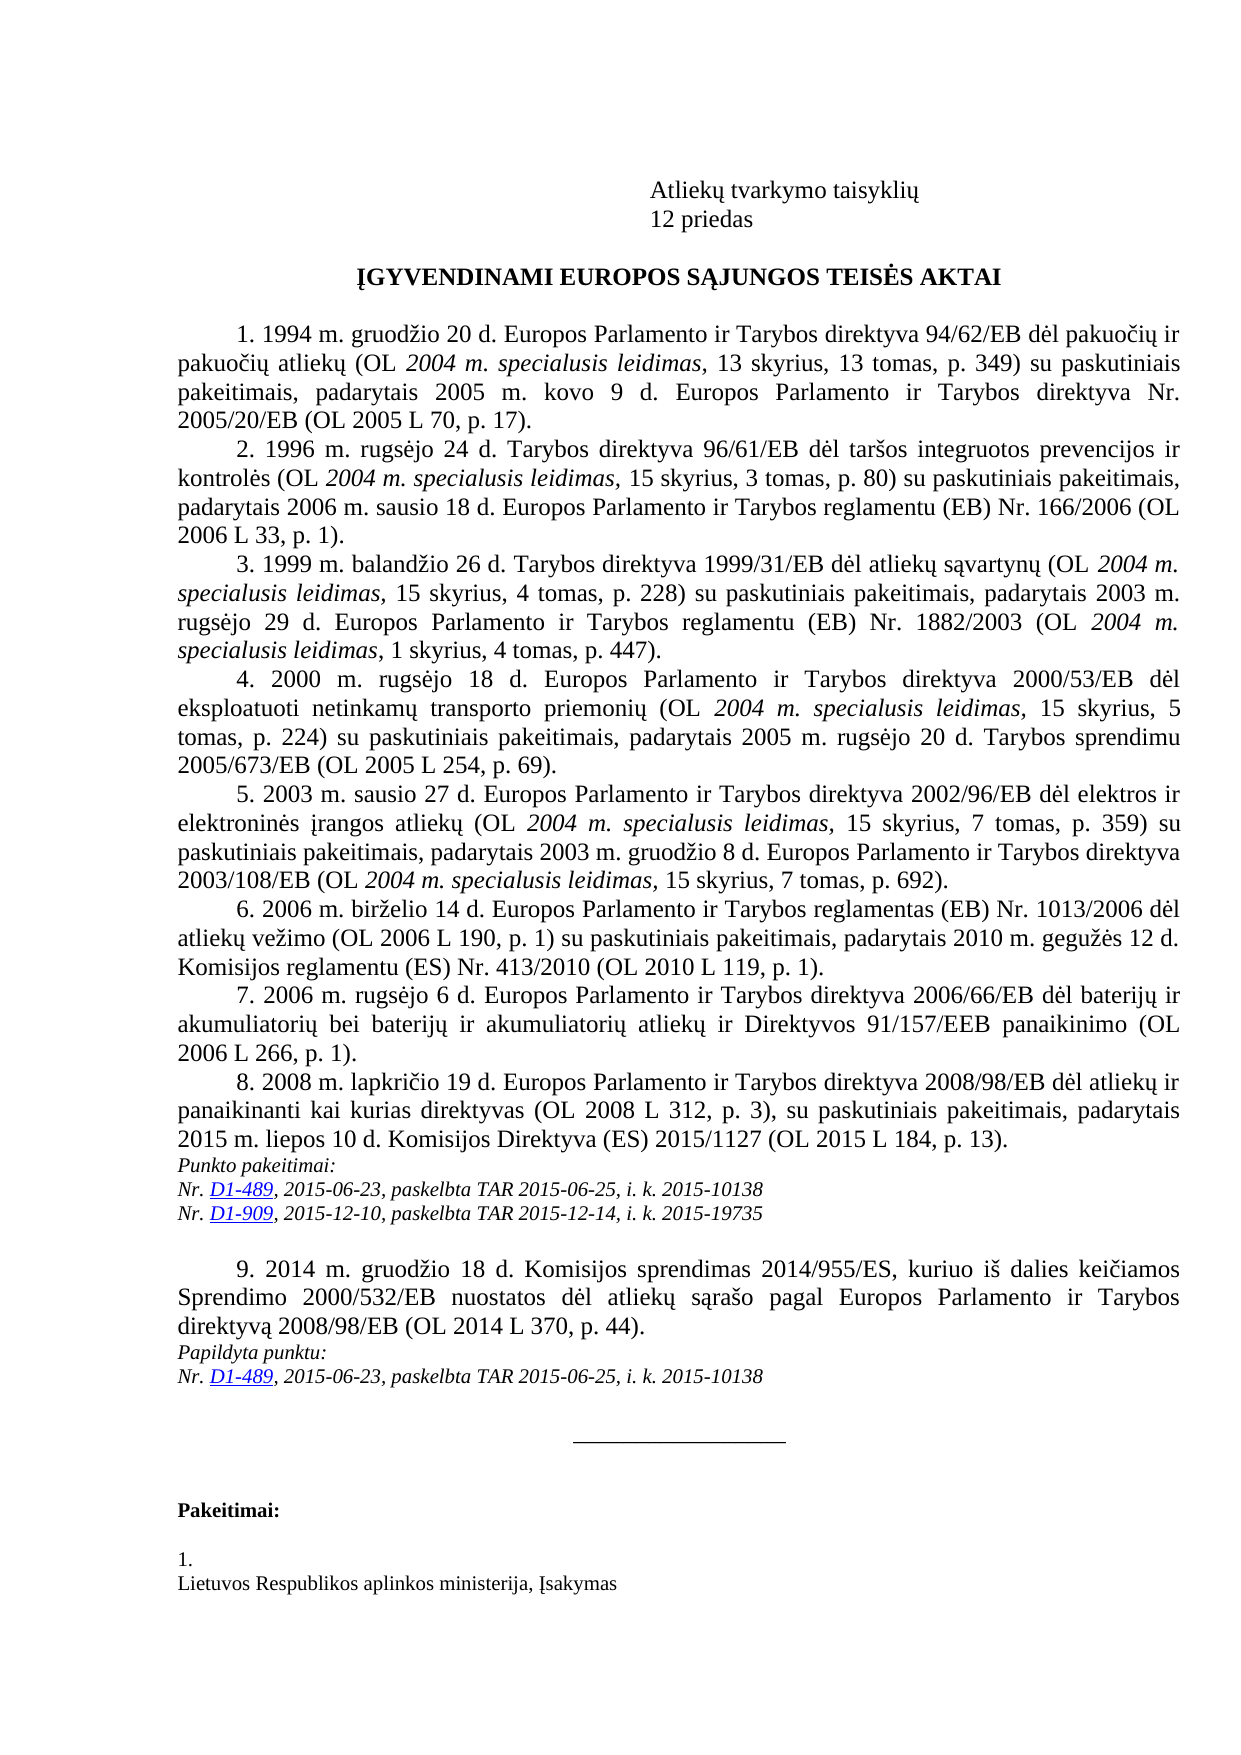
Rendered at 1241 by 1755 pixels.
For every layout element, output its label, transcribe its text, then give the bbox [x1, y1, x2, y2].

text Nr. D1-489, 2015-06-23, paskelbta TAR 2015-06-25, i. k. 2015-10138 [177, 1364, 1181, 1388]
text 7. 2006 m. rugsėjo 6 d. Europos Parlamento ir Tarybos direktyva 2006/66/EB dėl baterijų ir akumuliatorių bei baterijų ir akumuliatorių atliekų ir Direktyvos 91/157/EEB panaikinimo (OL 2006 L 266, p. 1). [177, 980, 1181, 1067]
text 2. 1996 m. rugsėjo 24 d. Tarybos direktyva 96/61/EB dėl taršos integruotos prevencijos ir kontrolės (OL 2004 m. specialusis leidimas, 15 skyrius, 3 tomas, p. 80) su paskutiniais pakeitimais, padarytais 2006 m. sausio 18 d. Europos Parlamento ir Tarybos reglamentu (EB) Nr. 166/2006 (OL 2006 L 33, p. 1). [177, 434, 1181, 549]
text ĮGYVENDINAMI EUROPOS SĄJUNGOS TEISĖS AKTAI [177, 262, 1181, 290]
text 4. 2000 m. rugsėjo 18 d. Europos Parlamento ir Tarybos direktyva 2000/53/EB dėl eksploatuoti netinkamų transporto priemonių (OL 2004 m. specialusis leidimas, 15 skyrius, 5 tomas, p. 224) su paskutiniais pakeitimais, padarytais 2005 m. rugsėjo 20 d. Tarybos sprendimu 2005/673/EB (OL 2005 L 254, p. 69). [177, 664, 1181, 779]
text Punkto pakeitimai: [177, 1153, 1181, 1177]
text Nr. D1-909, 2015-12-10, paskelbta TAR 2015-12-14, i. k. 2015-19735 [177, 1201, 1181, 1225]
text _________________ [177, 1417, 1181, 1446]
text 1. [177, 1547, 1181, 1571]
text 3. 1999 m. balandžio 26 d. Tarybos direktyva 1999/31/EB dėl atliekų sąvartynų (OL 2004 m. specialusis leidimas, 15 skyrius, 4 tomas, p. 228) su paskutiniais pakeitimais, padarytais 2003 m. rugsėjo 29 d. Europos Parlamento ir Tarybos reglamentu (EB) Nr. 1882/2003 (OL 2004 m. specialusis leidimas, 1 skyrius, 4 tomas, p. 447). [177, 549, 1181, 664]
text 12 priedas [649, 204, 1181, 233]
text 8. 2008 m. lapkričio 19 d. Europos Parlamento ir Tarybos direktyva 2008/98/EB dėl atliekų ir panaikinanti kai kurias direktyvas (OL 2008 L 312, p. 3), su paskutiniais pakeitimais, padarytais 2015 m. liepos 10 d. Komisijos Direktyva (ES) 2015/1127 (OL 2015 L 184, p. 13). [177, 1067, 1181, 1153]
text Lietuvos Respublikos aplinkos ministerija, Įsakymas [177, 1571, 1181, 1595]
text Pakeitimai: [177, 1498, 1181, 1522]
text 1. 1994 m. gruodžio 20 d. Europos Parlamento ir Tarybos direktyva 94/62/EB dėl pakuočių ir pakuočių atliekų (OL 2004 m. specialusis leidimas, 13 skyrius, 13 tomas, p. 349) su paskutiniais pakeitimais, padarytais 2005 m. kovo 9 d. Europos Parlamento ir Tarybos direktyva Nr. 2005/20/EB (OL 2005 L 70, p. 17). [177, 319, 1181, 434]
text 9. 2014 m. gruodžio 18 d. Komisijos sprendimas 2014/955/ES, kuriuo iš dalies keičiamos Sprendimo 2000/532/EB nuostatos dėl atliekų sąrašo pagal Europos Parlamento ir Tarybos direktyvą 2008/98/EB (OL 2014 L 370, p. 44). [177, 1254, 1181, 1340]
text Nr. D1-489, 2015-06-23, paskelbta TAR 2015-06-25, i. k. 2015-10138 [177, 1177, 1181, 1201]
text Atliekų tvarkymo taisyklių [649, 175, 1181, 204]
text Papildyta punktu: [177, 1340, 1181, 1364]
text 6. 2006 m. birželio 14 d. Europos Parlamento ir Tarybos reglamentas (EB) Nr. 1013/2006 dėl atliekų vežimo (OL 2006 L 190, p. 1) su paskutiniais pakeitimais, padarytais 2010 m. gegužės 12 d. Komisijos reglamentu (ES) Nr. 413/2010 (OL 2010 L 119, p. 1). [177, 894, 1181, 980]
text 5. 2003 m. sausio 27 d. Europos Parlamento ir Tarybos direktyva 2002/96/EB dėl elektros ir elektroninės įrangos atliekų (OL 2004 m. specialusis leidimas, 15 skyrius, 7 tomas, p. 359) su paskutiniais pakeitimais, padarytais 2003 m. gruodžio 8 d. Europos Parlamento ir Tarybos direktyva 2003/108/EB (OL 2004 m. specialusis leidimas, 15 skyrius, 7 tomas, p. 692). [177, 779, 1181, 894]
